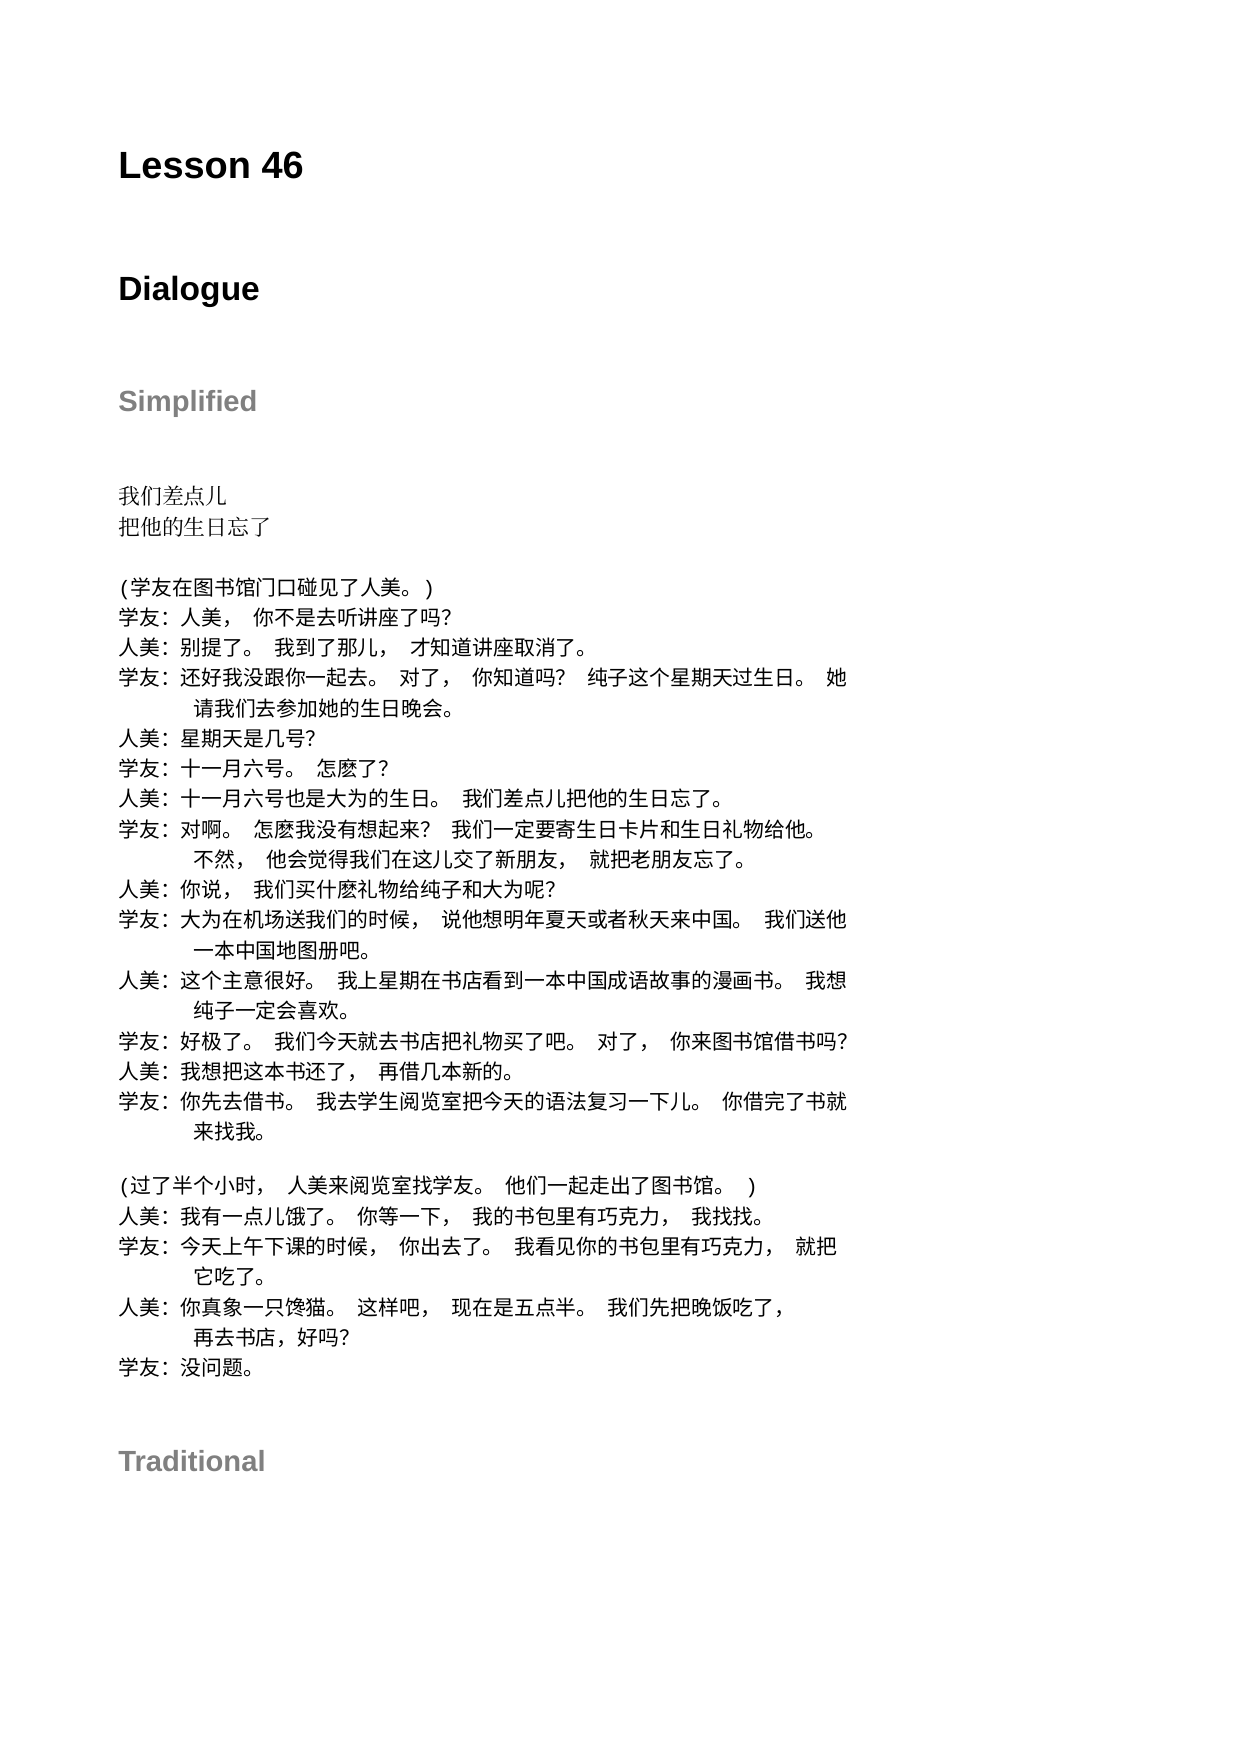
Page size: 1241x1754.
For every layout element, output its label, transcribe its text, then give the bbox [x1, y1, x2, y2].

text (过了半个小时， 人美来阅览室找学友。 他们一起走出了图书馆。 ) [118, 1169, 1122, 1200]
text 人美：你说， 我们买什麽礼物给纯子和大为呢？ [118, 873, 1122, 904]
text 我们差点儿 把他的生日忘了 [118, 479, 1122, 542]
text (学友在图书馆门口碰见了人美。) [118, 571, 1122, 601]
text 纯子一定会喜欢。 [118, 994, 1122, 1025]
text 人美：我想把这本书还了， 再借几本新的。 [118, 1055, 1122, 1085]
text 学友：你先去借书。 我去学生阅览室把今天的语法复习一下儿。 你借完了书就 [118, 1085, 1122, 1116]
text 学友：好极了。 我们今天就去书店把礼物买了吧。 对了， 你来图书馆借书吗？ [118, 1025, 1122, 1055]
subtitle Dialogue [118, 269, 1122, 308]
text 人美：十一月六号也是大为的生日。 我们差点儿把他的生日忘了。 [118, 783, 1122, 813]
subtitle Simplified [118, 384, 1122, 417]
text 学友：大为在机场送我们的时候， 说他想明年夏天或者秋天来中国。 我们送他 [118, 904, 1122, 934]
text 人美：这个主意很好。 我上星期在书店看到一本中国成语故事的漫画书。 我想 [118, 964, 1122, 994]
text 一本中国地图册吧。 [118, 934, 1122, 964]
text 学友：十一月六号。 怎麽了？ [118, 752, 1122, 783]
text 再去书店，好吗？ [118, 1321, 1122, 1351]
text 来找我。 [118, 1116, 1122, 1146]
text 学友：没问题。 [118, 1351, 1122, 1382]
subtitle Lesson 46 [118, 143, 1122, 187]
subtitle Traditional [118, 1443, 1122, 1477]
text 学友：人美， 你不是去听讲座了吗？ [118, 601, 1122, 631]
text 学友：还好我没跟你一起去。 对了， 你知道吗？ 纯子这个星期天过生日。 她 [118, 662, 1122, 692]
text 学友：今天上午下课的时候， 你出去了。 我看见你的书包里有巧克力， 就把 [118, 1230, 1122, 1260]
text 人美：别提了。 我到了那儿， 才知道讲座取消了。 [118, 631, 1122, 662]
text 人美：星期天是几号？ [118, 722, 1122, 752]
text 学友：对啊。 怎麽我没有想起来？ 我们一定要寄生日卡片和生日礼物给他。 [118, 813, 1122, 843]
text 它吃了。 [118, 1260, 1122, 1291]
text 人美：你真象一只馋猫。 这样吧， 现在是五点半。 我们先把晚饭吃了， [118, 1291, 1122, 1321]
text 人美：我有一点儿饿了。 你等一下， 我的书包里有巧克力， 我找找。 [118, 1200, 1122, 1230]
text 不然， 他会觉得我们在这儿交了新朋友， 就把老朋友忘了。 [118, 843, 1122, 873]
text 请我们去参加她的生日晚会。 [118, 692, 1122, 722]
